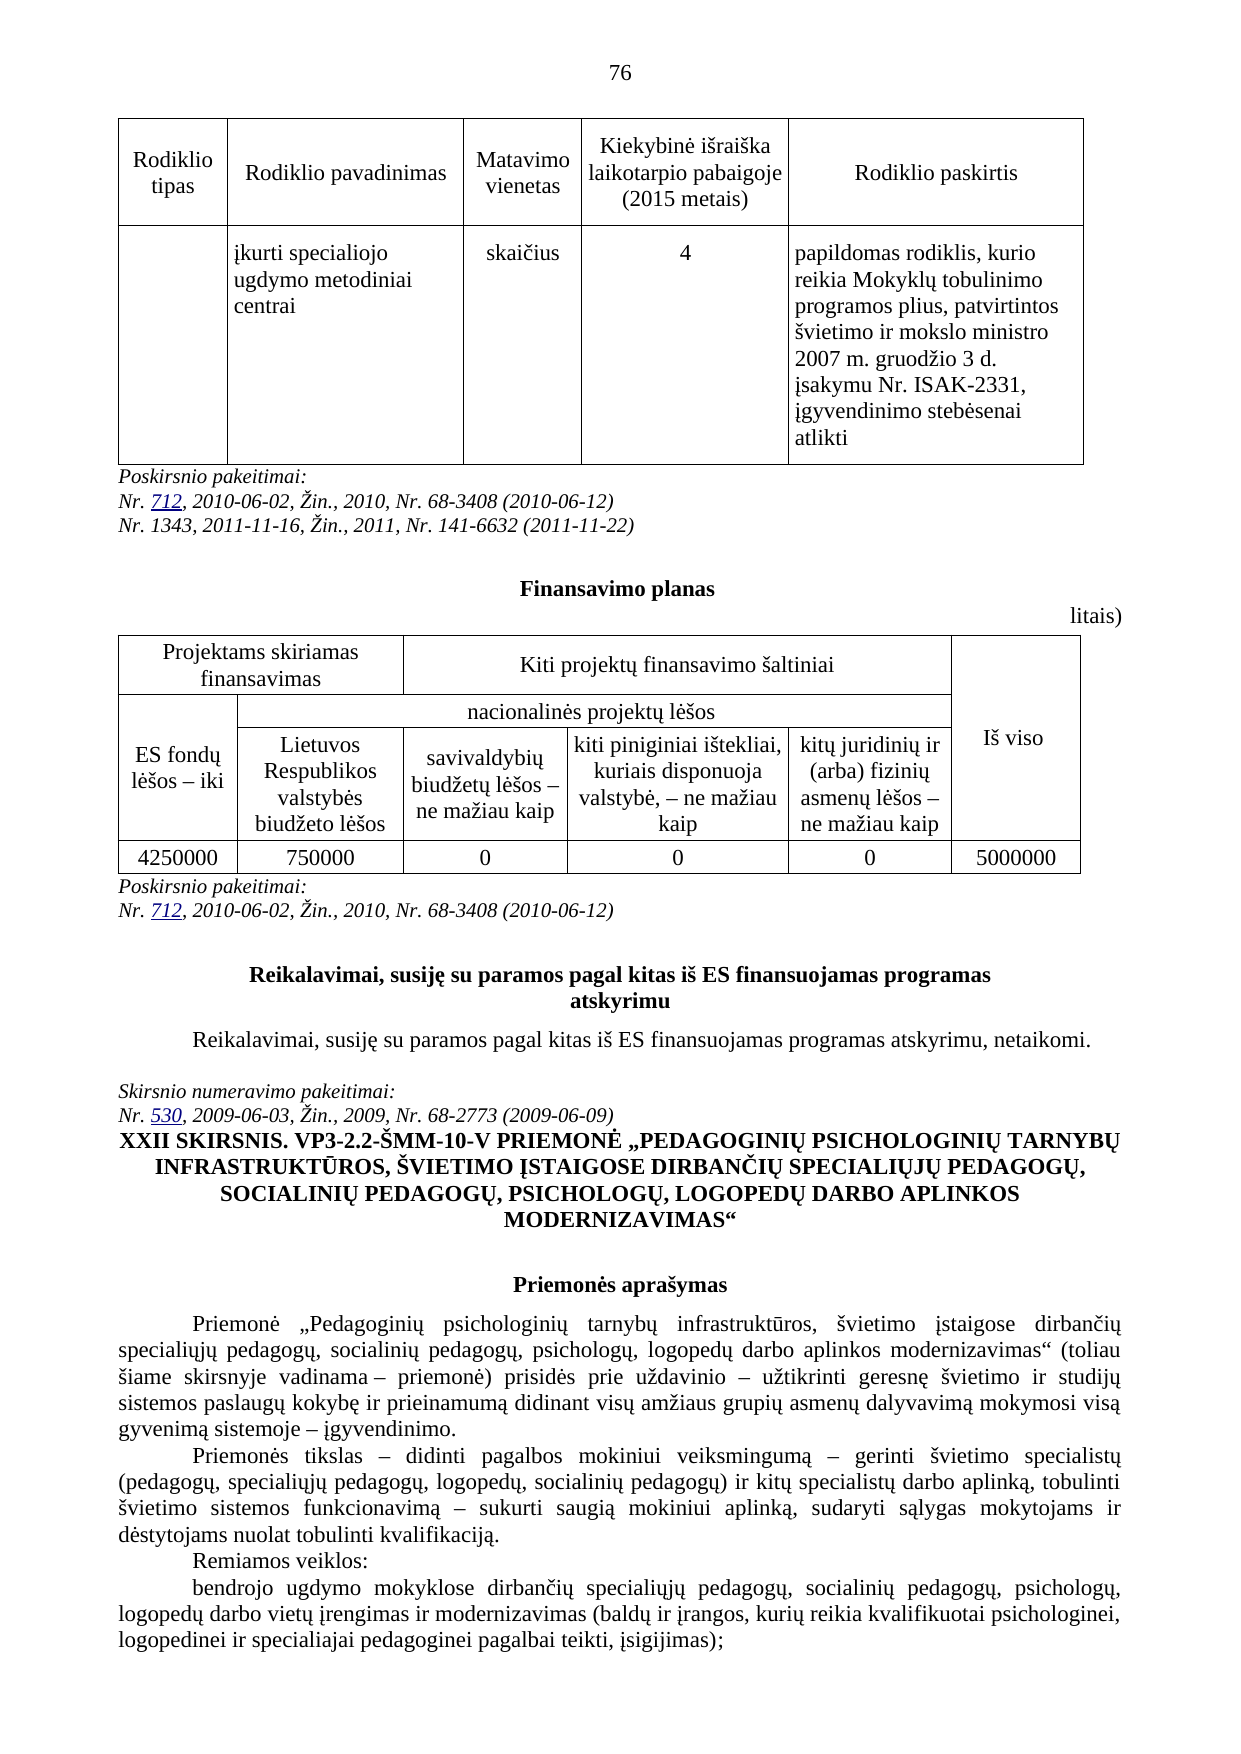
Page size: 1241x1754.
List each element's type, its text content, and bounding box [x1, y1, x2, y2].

text Priemonė „Pedagoginių psichologinių tarnybų infrastruktūros, švietimo įstaigose dirbančių specialiųjų pedagogų, socialinių pedagogų, psichologų, logopedų darbo aplinkos modernizavimas“ (toliau šiame skirsnyje vadinama – priemonė) prisidės prie uždavinio – užtikrinti geresnę švietimo ir studijų sistemos paslaugų kokybę ir prieinamumą didinant visų amžiaus grupių asmenų dalyvavimą mokymosi visą gyvenimą sistemoje – įgyvendinimo. [118, 1310, 1122, 1442]
text bendrojo ugdymo mokyklose dirbančių specialiųjų pedagogų, socialinių pedagogų, psichologų, logopedų darbo vietų įrengimas ir modernizavimas (baldų ir įrangos, kurių reikia kvalifikuotai psichologinei, logopedinei ir specialiajai pedagoginei pagalbai teikti, įsigijimas); [118, 1573, 1122, 1653]
text Nr. 1343, 2011-11-16, Žin., 2011, Nr. 141-6632 (2011-11-22) [118, 513, 1122, 537]
table_cell 4250000 [119, 841, 237, 873]
table_header Rodiklio pavadinimas [228, 119, 463, 225]
table_cell įkurti specialiojo ugdymo metodiniai centrai [228, 226, 463, 463]
table_cell ES fondų lėšos – iki [119, 695, 237, 839]
table_cell 4 [582, 226, 788, 463]
text Finansavimo planas [118, 576, 1122, 602]
table_cell 0 [789, 841, 951, 873]
table_header Kiti projektų finansavimo šaltiniai [404, 636, 951, 694]
table_cell savivaldybių biudžetų lėšos – ne mažiau kaip [404, 728, 567, 839]
table_cell [119, 226, 227, 463]
table_cell kiti piniginiai ištekliai, kuriais disponuoja valstybė, – ne mažiau kaip [568, 728, 788, 839]
text Priemonės tikslas – didinti pagalbos mokiniui veiksmingumą – gerinti švietimo specialistų (pedagogų, specialiųjų pedagogų, logopedų, socialinių pedagogų) ir kitų specialistų darbo aplinką, tobulinti švietimo sistemos funkcionavimą – sukurti saugią mokiniui aplinką, sudaryti sąlygas mokytojams ir dėstytojams nuolat tobulinti kvalifikaciją. [118, 1442, 1122, 1547]
table_cell papildomas rodiklis, kurio reikia Mokyklų tobulinimo programos plius, patvirtintos švietimo ir mokslo ministro 2007 m. gruodžio 3 d. įsakymu Nr. ISAK-2331, įgyvendinimo stebėsenai atlikti [789, 226, 1083, 463]
text Reikalavimai, susiję su paramos pagal kitas iš ES finansuojamas programas atskyrimu, netaikomi. [118, 1026, 1122, 1052]
table_header Kiekybinė išraiška laikotarpio pabaigoje (2015 metais) [582, 119, 788, 225]
text Nr. 712, 2010-06-02, Žin., 2010, Nr. 68-3408 (2010-06-12) [118, 898, 1122, 922]
table_cell 0 [568, 841, 788, 873]
table_cell skaičius [464, 226, 581, 463]
table_cell nacionalinės projektų lėšos [238, 695, 951, 727]
table_header Rodiklio paskirtis [789, 119, 1083, 225]
text Nr. 530, 2009-06-03, Žin., 2009, Nr. 68-2773 (2009-06-09) [118, 1103, 1122, 1127]
table_cell 0 [404, 841, 567, 873]
text XXII SKIRSNIS. VP3-2.2-ŠMM-10-V PRIEMONĖ „PEDAGOGINIŲ PSICHOLOGINIŲ TARNYBŲ INFRASTRUKTŪROS, ŠVIETIMO ĮSTAIGOSE DIRBANČIŲ SPECIALIŲJŲ PEDAGOGŲ, SOCIALINIŲ PEDAGOGŲ, PSICHOLOGŲ, LOGOPEDŲ DARBO APLINKOS MODERNIZAVIMAS“ [118, 1127, 1122, 1232]
text Priemonės aprašymas [118, 1271, 1122, 1297]
text Nr. 712, 2010-06-02, Žin., 2010, Nr. 68-3408 (2010-06-12) [118, 488, 1122, 513]
table_cell 750000 [238, 841, 403, 873]
text litais) [118, 602, 1122, 628]
text Skirsnio numeravimo pakeitimai: [118, 1079, 1122, 1103]
table_header Projektams skiriamas finansavimas [119, 636, 403, 694]
table_header Matavimo vienetas [464, 119, 581, 225]
table_cell kitų juridinių ir (arba) fizinių asmenų lėšos – ne mažiau kaip [789, 728, 951, 839]
text Poskirsnio pakeitimai: [118, 874, 1122, 898]
table_cell 5000000 [952, 841, 1080, 873]
text Poskirsnio pakeitimai: [118, 464, 1122, 488]
table_header Rodiklio tipas [119, 119, 227, 225]
text Reikalavimai, susiję su paramos pagal kitas iš ES finansuojamas programas atskyrimu [118, 961, 1122, 1013]
table_cell Lietuvos Respublikos valstybės biudžeto lėšos [238, 728, 403, 839]
text Remiamos veiklos: [118, 1547, 1122, 1573]
table_header Iš viso [952, 636, 1080, 839]
